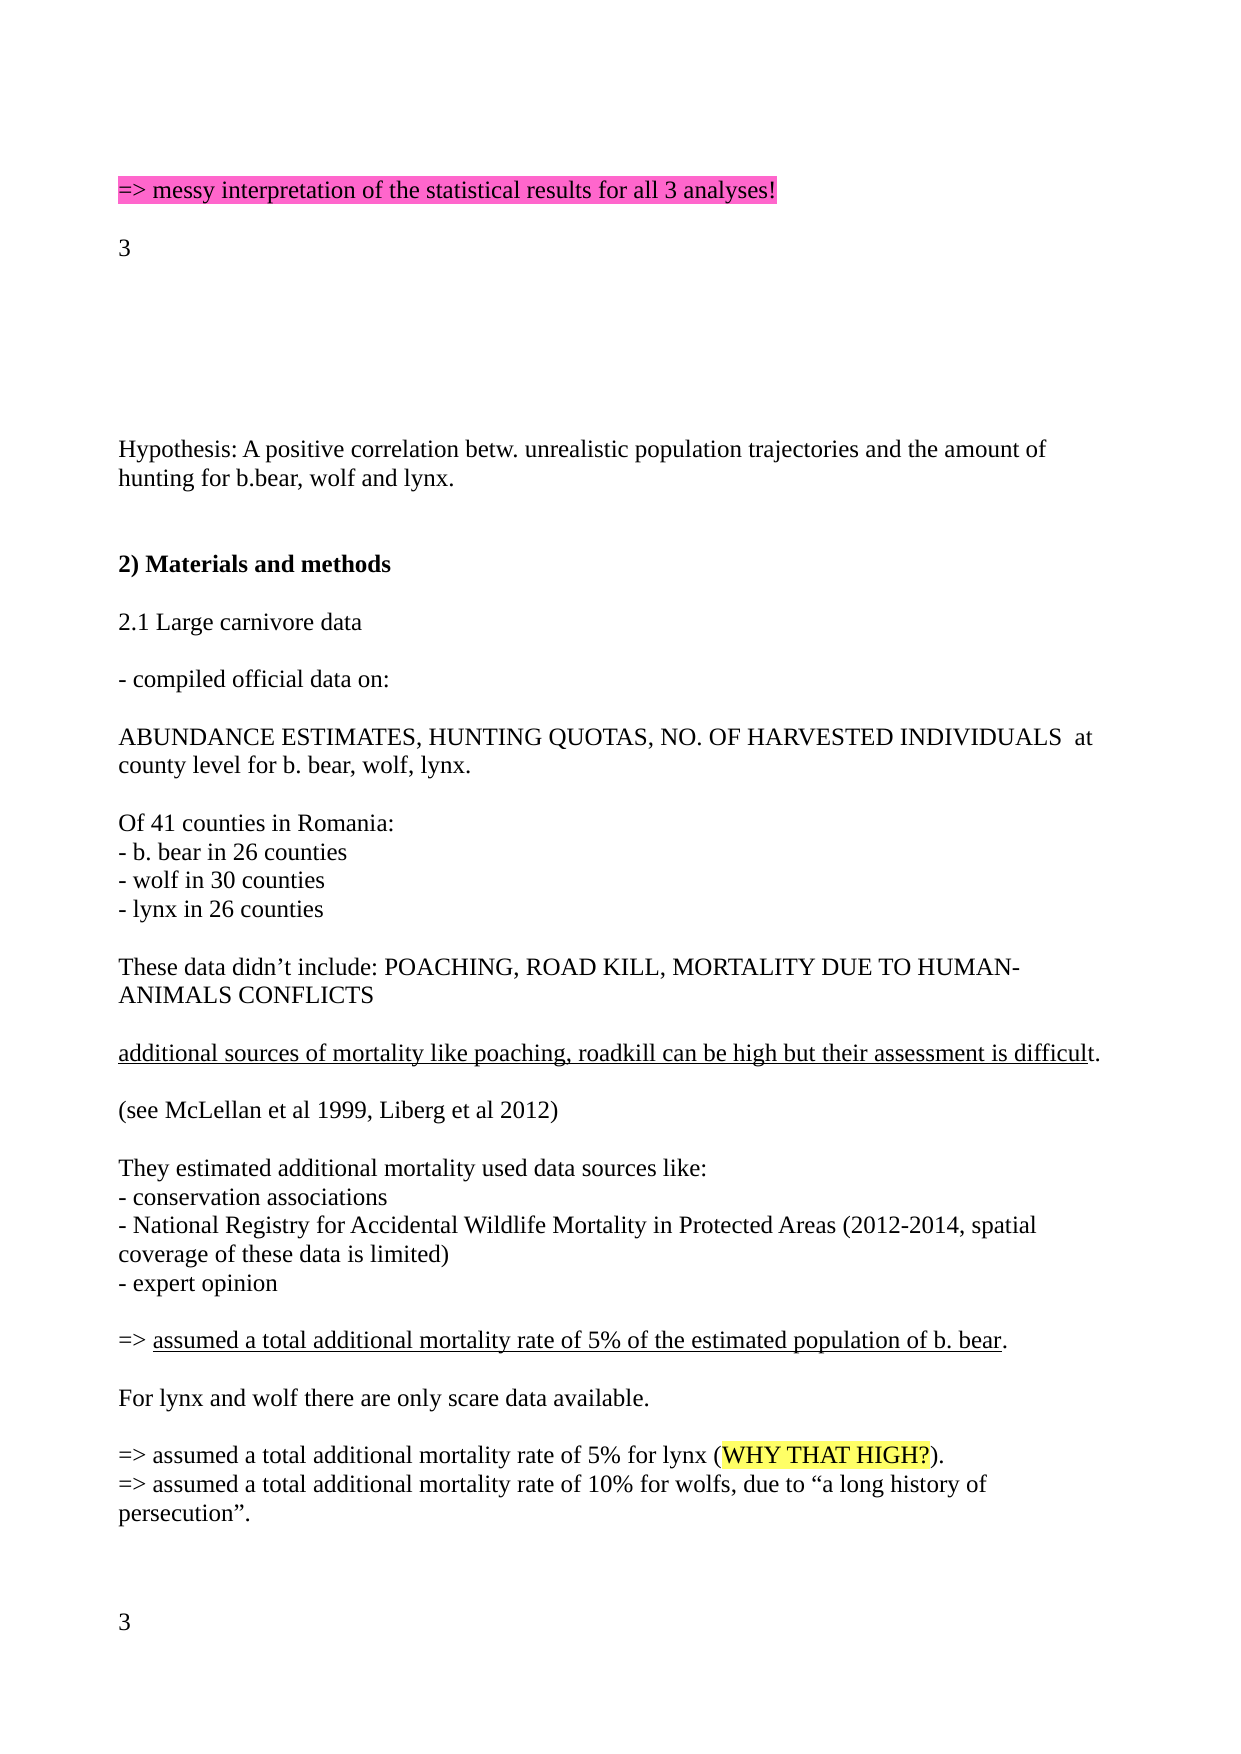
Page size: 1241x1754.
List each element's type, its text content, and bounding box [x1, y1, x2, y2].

text They estimated additional mortality used data sources like: [118, 1153, 1122, 1182]
text - compiled official data on: [118, 664, 1122, 693]
text - conservation associations [118, 1182, 1122, 1211]
text => assumed a total additional mortality rate of 5% for lynx (WHY THAT HIGH?). [118, 1441, 1122, 1469]
text - lynx in 26 counties [118, 894, 1122, 923]
text For lynx and wolf there are only scare data available. [118, 1383, 1122, 1412]
text => assumed a total additional mortality rate of 10% for wolfs, due to “a long history of persecution”. [118, 1469, 1122, 1527]
text => messy interpretation of the statistical results for all 3 analyses! [118, 176, 1122, 204]
text These data didn’t include: POACHING, ROAD KILL, MORTALITY DUE TO HUMAN-ANIMALS CONFLICTS [118, 952, 1122, 1009]
text - expert opinion [118, 1268, 1122, 1297]
text - wolf in 30 counties [118, 866, 1122, 894]
text (see McLellan et al 1999, Liberg et al 2012) [118, 1096, 1122, 1124]
text - National Registry for Accidental Wildlife Mortality in Protected Areas (2012-2014, spatial coverage of these data is limited) [118, 1211, 1122, 1268]
text 2.1 Large carnivore data [118, 607, 1122, 636]
text 3 [118, 233, 1122, 262]
text 2) Materials and methods [118, 549, 1122, 578]
text Hypothesis: A positive correlation betw. unrealistic population trajectories and the amount of hunting for b.bear, wolf and lynx. [118, 434, 1122, 492]
text ABUNDANCE ESTIMATES, HUNTING QUOTAS, NO. OF HARVESTED INDIVIDUALS at county level for b. bear, wolf, lynx. [118, 722, 1122, 779]
text additional sources of mortality like poaching, roadkill can be high but their assessment is difficult. [118, 1038, 1122, 1067]
text Of 41 counties in Romania: [118, 808, 1122, 837]
text - b. bear in 26 counties [118, 837, 1122, 866]
text => assumed a total additional mortality rate of 5% of the estimated population of b. bear. [118, 1326, 1122, 1354]
